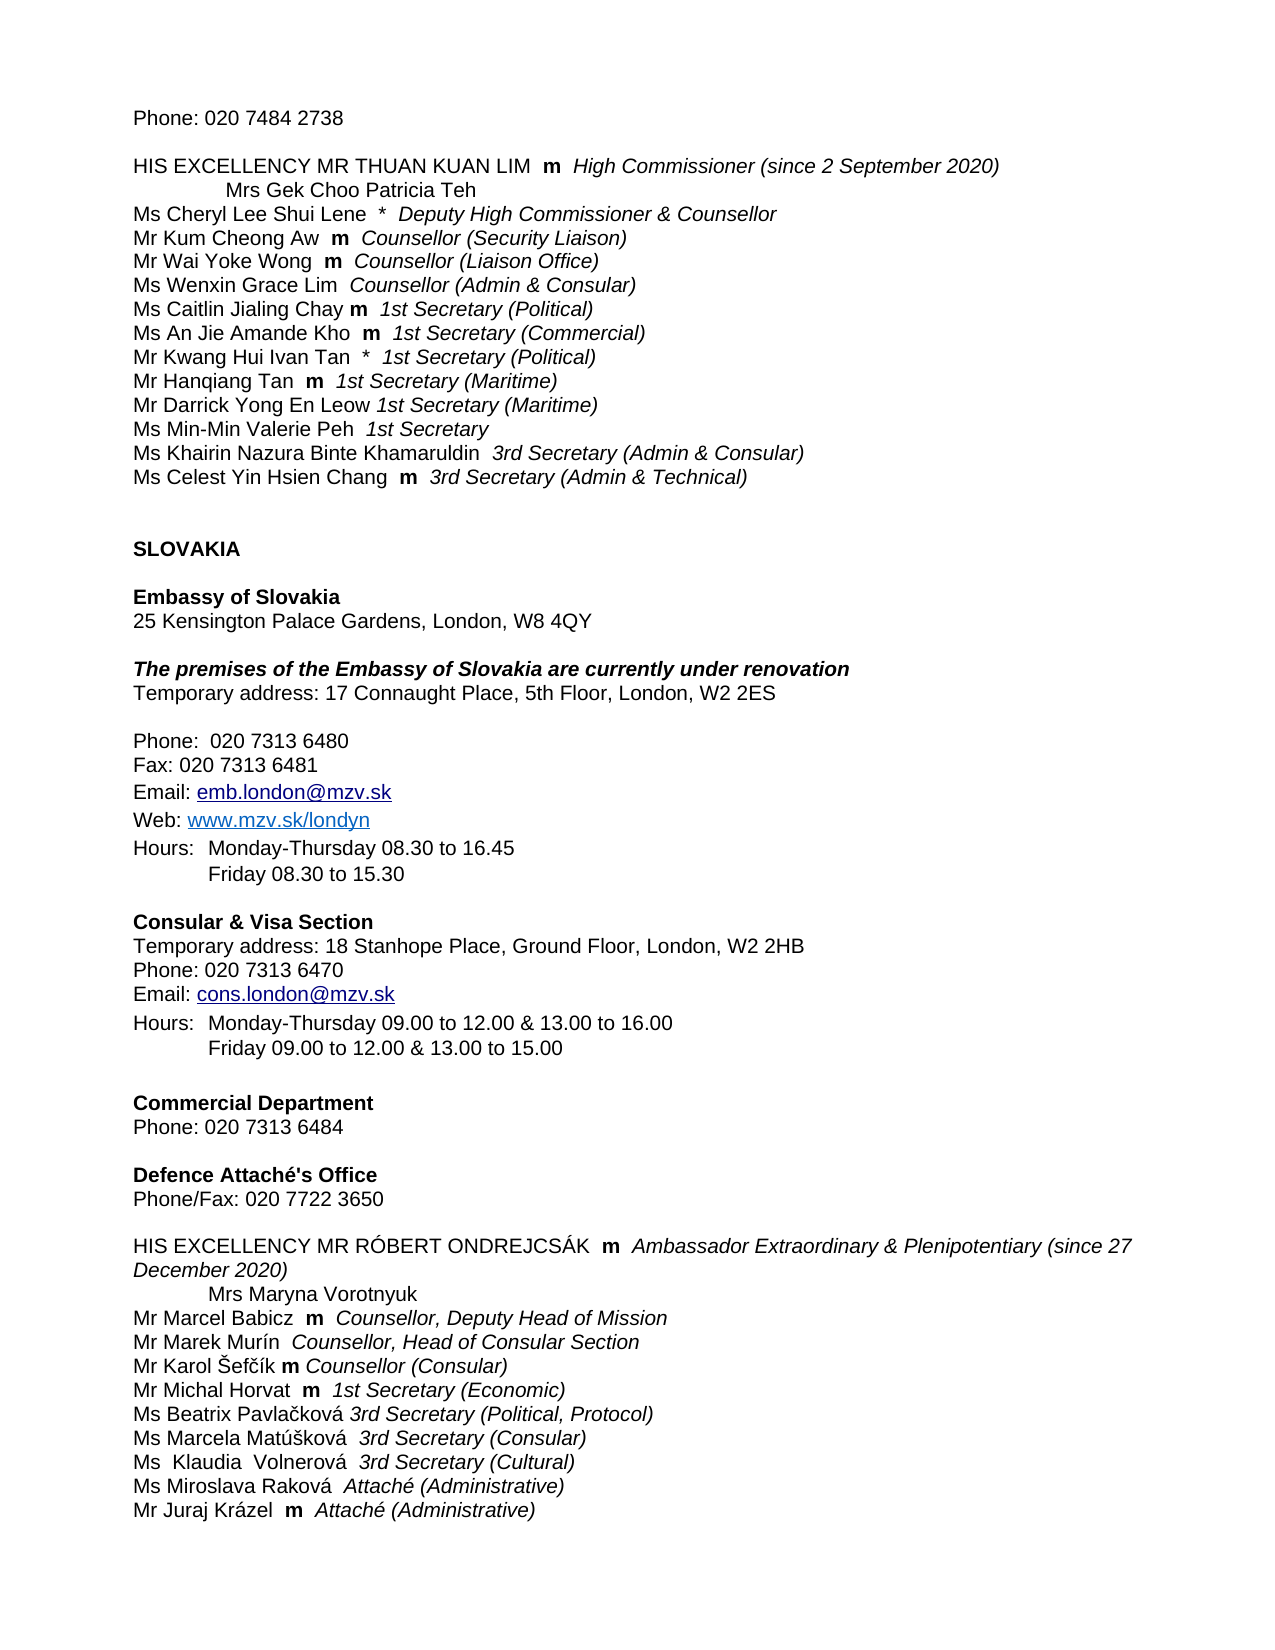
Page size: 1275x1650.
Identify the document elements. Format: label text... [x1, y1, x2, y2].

text Phone: 020 7313 6484 [133, 1114, 1181, 1138]
text Mr Kwang Hui Ivan Tan * 1st Secretary (Political) [133, 345, 1181, 369]
text Phone/Fax: 020 7722 3650 [133, 1186, 1181, 1210]
text Ms Min-Min Valerie Peh 1st Secretary [133, 417, 1181, 441]
text Defence Attaché's Office [133, 1162, 1181, 1186]
text Hours: Monday-Thursday 09.00 to 12.00 & 13.00 to 16.00 [133, 1006, 1181, 1036]
text Consular & Visa Section [133, 910, 1181, 934]
text Ms Miroslava Raková Attaché (Administrative) [133, 1474, 1181, 1498]
text Ms Khairin Nazura Binte Khamaruldin 3rd Secretary (Admin & Consular) [133, 441, 1181, 465]
text Ms Caitlin Jialing Chay m 1st Secretary (Political) [133, 297, 1181, 321]
text Mr Marcel Babicz m Counsellor, Deputy Head of Mission [133, 1306, 1181, 1330]
text Phone: 020 7484 2738 [133, 106, 1181, 129]
text Friday 09.00 to 12.00 & 13.00 to 15.00 [133, 1036, 1181, 1060]
text Mr Wai Yoke Wong m Counsellor (Liaison Office) [133, 249, 1181, 273]
text SLOVAKIA [133, 537, 1181, 561]
text Temporary address: 17 Connaught Place, 5th Floor, London, W2 2ES [133, 681, 1181, 704]
text The premises of the Embassy of Slovakia are currently under renovation [133, 657, 1181, 681]
text Commercial Department [133, 1091, 1181, 1114]
text Temporary address: 18 Stanhope Place, Ground Floor, London, W2 2HB [133, 934, 1181, 958]
text Mr Darrick Yong En Leow 1st Secretary (Maritime) [133, 393, 1181, 417]
text Ms Klaudia Volnerová 3rd Secretary (Cultural) [133, 1450, 1181, 1474]
text Ms Wenxin Grace Lim Counsellor (Admin & Consular) [133, 273, 1181, 297]
text Mrs Gek Choo Patricia Teh [133, 177, 1181, 201]
text Mr Karol Šefčík m Counsellor (Consular) [133, 1354, 1181, 1378]
text Ms Beatrix Pavlačková 3rd Secretary (Political, Protocol) [133, 1402, 1181, 1426]
text Mr Kum Cheong Aw m Counsellor (Security Liaison) [133, 225, 1181, 249]
text HIS EXCELLENCY MR RÓBERT ONDREJCSÁK m Ambassador Extraordinary & Plenipotentiary (since 27 December 2020) [133, 1234, 1181, 1282]
text 25 Kensington Palace Gardens, London, W8 4QY [133, 609, 1181, 633]
text Ms Cheryl Lee Shui Lene * Deputy High Commissioner & Counsellor [133, 201, 1181, 225]
text Hours: Monday-Thursday 08.30 to 16.45 [133, 831, 1181, 862]
text Phone: 020 7313 6480 [133, 728, 1181, 752]
text Email: cons.london@mzv.sk [133, 982, 1181, 1006]
text Mr Juraj Krázel m Attaché (Administrative) [133, 1498, 1181, 1522]
text Mr Hanqiang Tan m 1st Secretary (Maritime) [133, 369, 1181, 393]
text Mr Marek Murín Counsellor, Head of Consular Section [133, 1330, 1181, 1354]
text Friday 08.30 to 15.30 [133, 862, 1181, 886]
text Embassy of Slovakia [133, 585, 1181, 609]
text Phone: 020 7313 6470 [133, 958, 1181, 982]
text Fax: 020 7313 6481 [133, 752, 1181, 776]
text Ms Celest Yin Hsien Chang m 3rd Secretary (Admin & Technical) [133, 465, 1181, 489]
text Mrs Maryna Vorotnyuk [133, 1282, 1181, 1306]
text HIS EXCELLENCY MR THUAN KUAN LIM m High Commissioner (since 2 September 2020) [133, 153, 1181, 177]
text Ms An Jie Amande Kho m 1st Secretary (Commercial) [133, 321, 1181, 345]
text Web: www.mzv.sk/londyn [133, 807, 1181, 831]
text Mr Michal Horvat m 1st Secretary (Economic) [133, 1378, 1181, 1402]
text Ms Marcela Matúšková 3rd Secretary (Consular) [133, 1426, 1181, 1450]
text Email: emb.london@mzv.sk [133, 780, 1181, 804]
